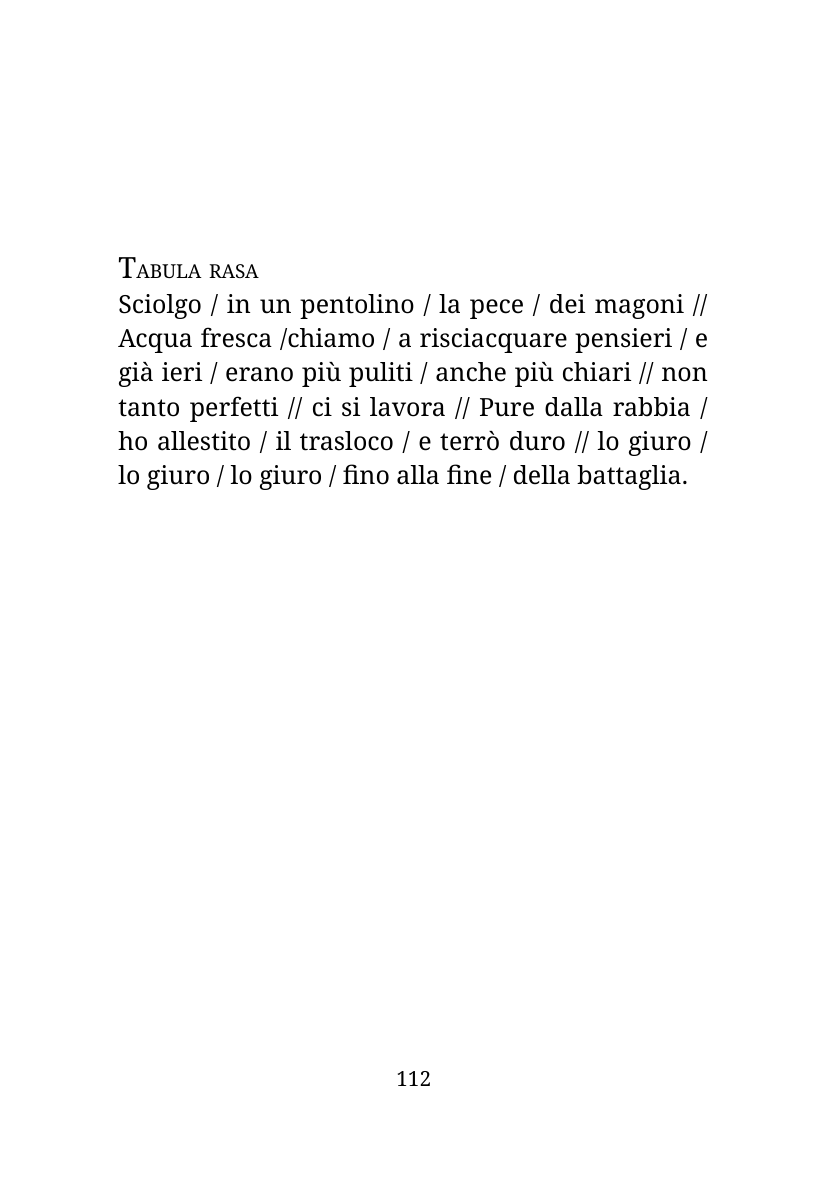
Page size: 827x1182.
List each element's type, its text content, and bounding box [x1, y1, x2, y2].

text Sciolgo / in un pentolino / la pece / dei magoni // Acqua fresca /chiamo / a risciacquare pensieri / e già ieri / erano più puliti / anche più chiari // non tanto perfetti // ci si lavora // Pure dalla rabbia / ho allestito / il trasloco / e terrò duro // lo giuro / lo giuro / lo giuro / fino alla fine / della battaglia. [118, 287, 709, 491]
text Tabula rasa [118, 247, 709, 287]
